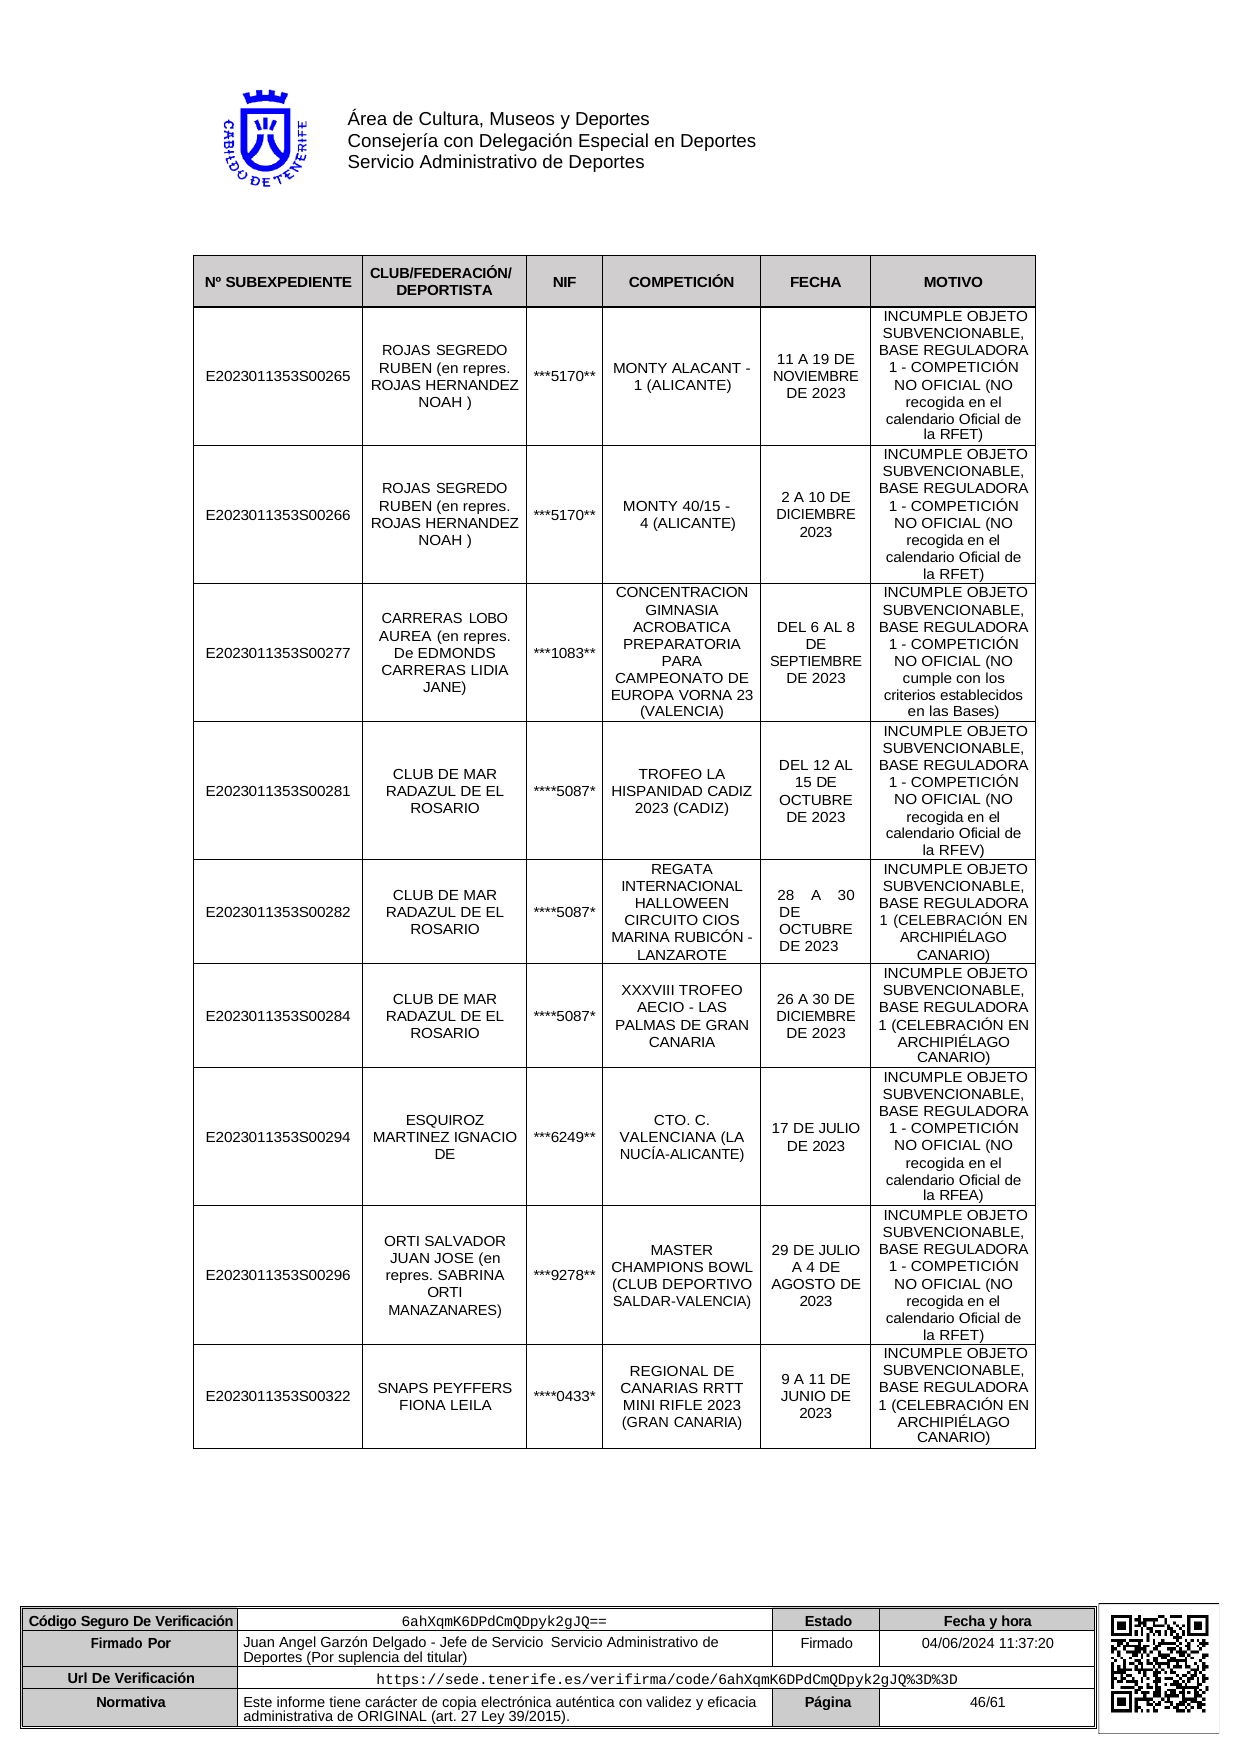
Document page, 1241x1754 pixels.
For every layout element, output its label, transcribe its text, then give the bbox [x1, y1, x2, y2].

table_cell REGIONAL DE CANARIAS RRTT MINI RIFLE 2023 (GRAN CANARIA) [603, 1345, 760, 1447]
table_cell XXXVIII TROFEO AECIO - LAS PALMAS DE GRAN CANARIA [603, 964, 760, 1067]
table_cell ***1083** [527, 584, 602, 721]
table_cell TROFEO LA HISPANIDAD CADIZ 2023 (CADIZ) [603, 722, 760, 859]
table_cell DEL 12 AL 15 DE OCTUBRE DE 2023 [761, 722, 870, 859]
table_cell INCUMPLE OBJETO SUBVENCIONABLE, BASE REGULADORA 1 (CELEBRACIÓN EN ARCHIPIÉLAGO CANARIO) [871, 964, 1035, 1067]
table_cell INCUMPLE OBJETO SUBVENCIONABLE, BASE REGULADORA 1 (CELEBRACIÓN EN ARCHIPIÉLAGO CANARIO) [871, 1345, 1035, 1447]
table_cell E2023011353S00282 [194, 860, 362, 963]
table_cell E2023011353S00277 [194, 584, 362, 721]
table_header MOTIVO [871, 256, 1035, 306]
table_header NIF [527, 256, 602, 306]
table_cell CONCENTRACION GIMNASIA ACROBATICA PREPARATORIA PARA CAMPEONATO DE EUROPA VORNA 23 (VALENCIA) [603, 584, 760, 721]
table_cell 17 DE JULIO DE 2023 [761, 1068, 870, 1205]
table_cell 29 DE JULIO A 4 DE AGOSTO DE 2023 [761, 1206, 870, 1343]
table_header CLUB/FEDERACIÓN/ DEPORTISTA [363, 256, 526, 306]
table_cell ORTI SALVADOR JUAN JOSE (en repres. SABRINA ORTI MANAZANARES) [363, 1206, 526, 1343]
table_cell ****0433* [527, 1345, 602, 1447]
table_cell DEL 6 AL 8 DE SEPTIEMBRE DE 2023 [761, 584, 870, 721]
table_cell INCUMPLE OBJETO SUBVENCIONABLE, BASE REGULADORA 1 - COMPETICIÓN NO OFICIAL (NO recogida en el calendario Oficial de la RFET) [871, 308, 1035, 444]
table_cell ****5087* [527, 860, 602, 963]
table_cell INCUMPLE OBJETO SUBVENCIONABLE, BASE REGULADORA 1 - COMPETICIÓN NO OFICIAL (NO recogida en el calendario Oficial de la RFET) [871, 1206, 1035, 1343]
table_cell E2023011353S00266 [194, 446, 362, 583]
table_cell ****5087* [527, 722, 602, 859]
table_cell CLUB DE MAR RADAZUL DE EL ROSARIO [363, 964, 526, 1067]
table_cell ***6249** [527, 1068, 602, 1205]
table_cell ***9278** [527, 1206, 602, 1343]
table_cell ***5170** [527, 446, 602, 583]
table_cell SNAPS PEYFFERS FIONA LEILA [363, 1345, 526, 1447]
table_cell INCUMPLE OBJETO SUBVENCIONABLE, BASE REGULADORA 1 - COMPETICIÓN NO OFICIAL (NO recogida en el calendario Oficial de la RFEA) [871, 1068, 1035, 1205]
table_cell 2 A 10 DE DICIEMBRE 2023 [761, 446, 870, 583]
table_cell E2023011353S00284 [194, 964, 362, 1067]
table_cell 28 A 30 DE OCTUBRE DE 2023 [761, 860, 870, 963]
table_cell ESQUIROZ MARTINEZ IGNACIO DE [363, 1068, 526, 1205]
table_cell CARRERAS LOBO AUREA (en repres. De EDMONDS CARRERAS LIDIA JANE) [363, 584, 526, 721]
table_cell INCUMPLE OBJETO SUBVENCIONABLE, BASE REGULADORA 1 - COMPETICIÓN NO OFICIAL (NO recogida en el calendario Oficial de la RFET) [871, 446, 1035, 583]
table_cell INCUMPLE OBJETO SUBVENCIONABLE, BASE REGULADORA 1 - COMPETICIÓN NO OFICIAL (NO recogida en el calendario Oficial de la RFEV) [871, 722, 1035, 859]
table_cell MONTY ALACANT - 1 (ALICANTE) [603, 308, 760, 444]
table_cell 9 A 11 DE JUNIO DE 2023 [761, 1345, 870, 1447]
table_header Nº SUBEXPEDIENTE [194, 256, 362, 306]
table_cell INCUMPLE OBJETO SUBVENCIONABLE, BASE REGULADORA 1 (CELEBRACIÓN EN ARCHIPIÉLAGO CANARIO) [871, 860, 1035, 963]
table_cell CLUB DE MAR RADAZUL DE EL ROSARIO [363, 722, 526, 859]
table_header FECHA [761, 256, 870, 306]
table_cell E2023011353S00322 [194, 1345, 362, 1447]
table_cell 26 A 30 DE DICIEMBRE DE 2023 [761, 964, 870, 1067]
table_cell ROJAS SEGREDO RUBEN (en repres. ROJAS HERNANDEZ NOAH ) [363, 446, 526, 583]
table_cell ****5087* [527, 964, 602, 1067]
table_cell 11 A 19 DE NOVIEMBRE DE 2023 [761, 308, 870, 444]
table_cell ***5170** [527, 308, 602, 444]
picture [1098, 1603, 1220, 1734]
table_cell E2023011353S00281 [194, 722, 362, 859]
table_cell MASTER CHAMPIONS BOWL (CLUB DEPORTIVO SALDAR-VALENCIA) [603, 1206, 760, 1343]
picture [223, 89, 307, 187]
table_cell E2023011353S00294 [194, 1068, 362, 1205]
table_cell ROJAS SEGREDO RUBEN (en repres. ROJAS HERNANDEZ NOAH ) [363, 308, 526, 444]
table_cell CLUB DE MAR RADAZUL DE EL ROSARIO [363, 860, 526, 963]
table_cell INCUMPLE OBJETO SUBVENCIONABLE, BASE REGULADORA 1 - COMPETICIÓN NO OFICIAL (NO cumple con los criterios establecidos en las Bases) [871, 584, 1035, 721]
table_cell REGATA INTERNACIONAL HALLOWEEN CIRCUITO CIOS MARINA RUBICÓN - LANZAROTE [603, 860, 760, 963]
table_cell MONTY 40/15 - 4 (ALICANTE) [603, 446, 760, 583]
table_header COMPETICIÓN [603, 256, 760, 306]
table_cell E2023011353S00296 [194, 1206, 362, 1343]
table_cell E2023011353S00265 [194, 308, 362, 444]
table_cell CTO. C. VALENCIANA (LA NUCÍA-ALICANTE) [603, 1068, 760, 1205]
